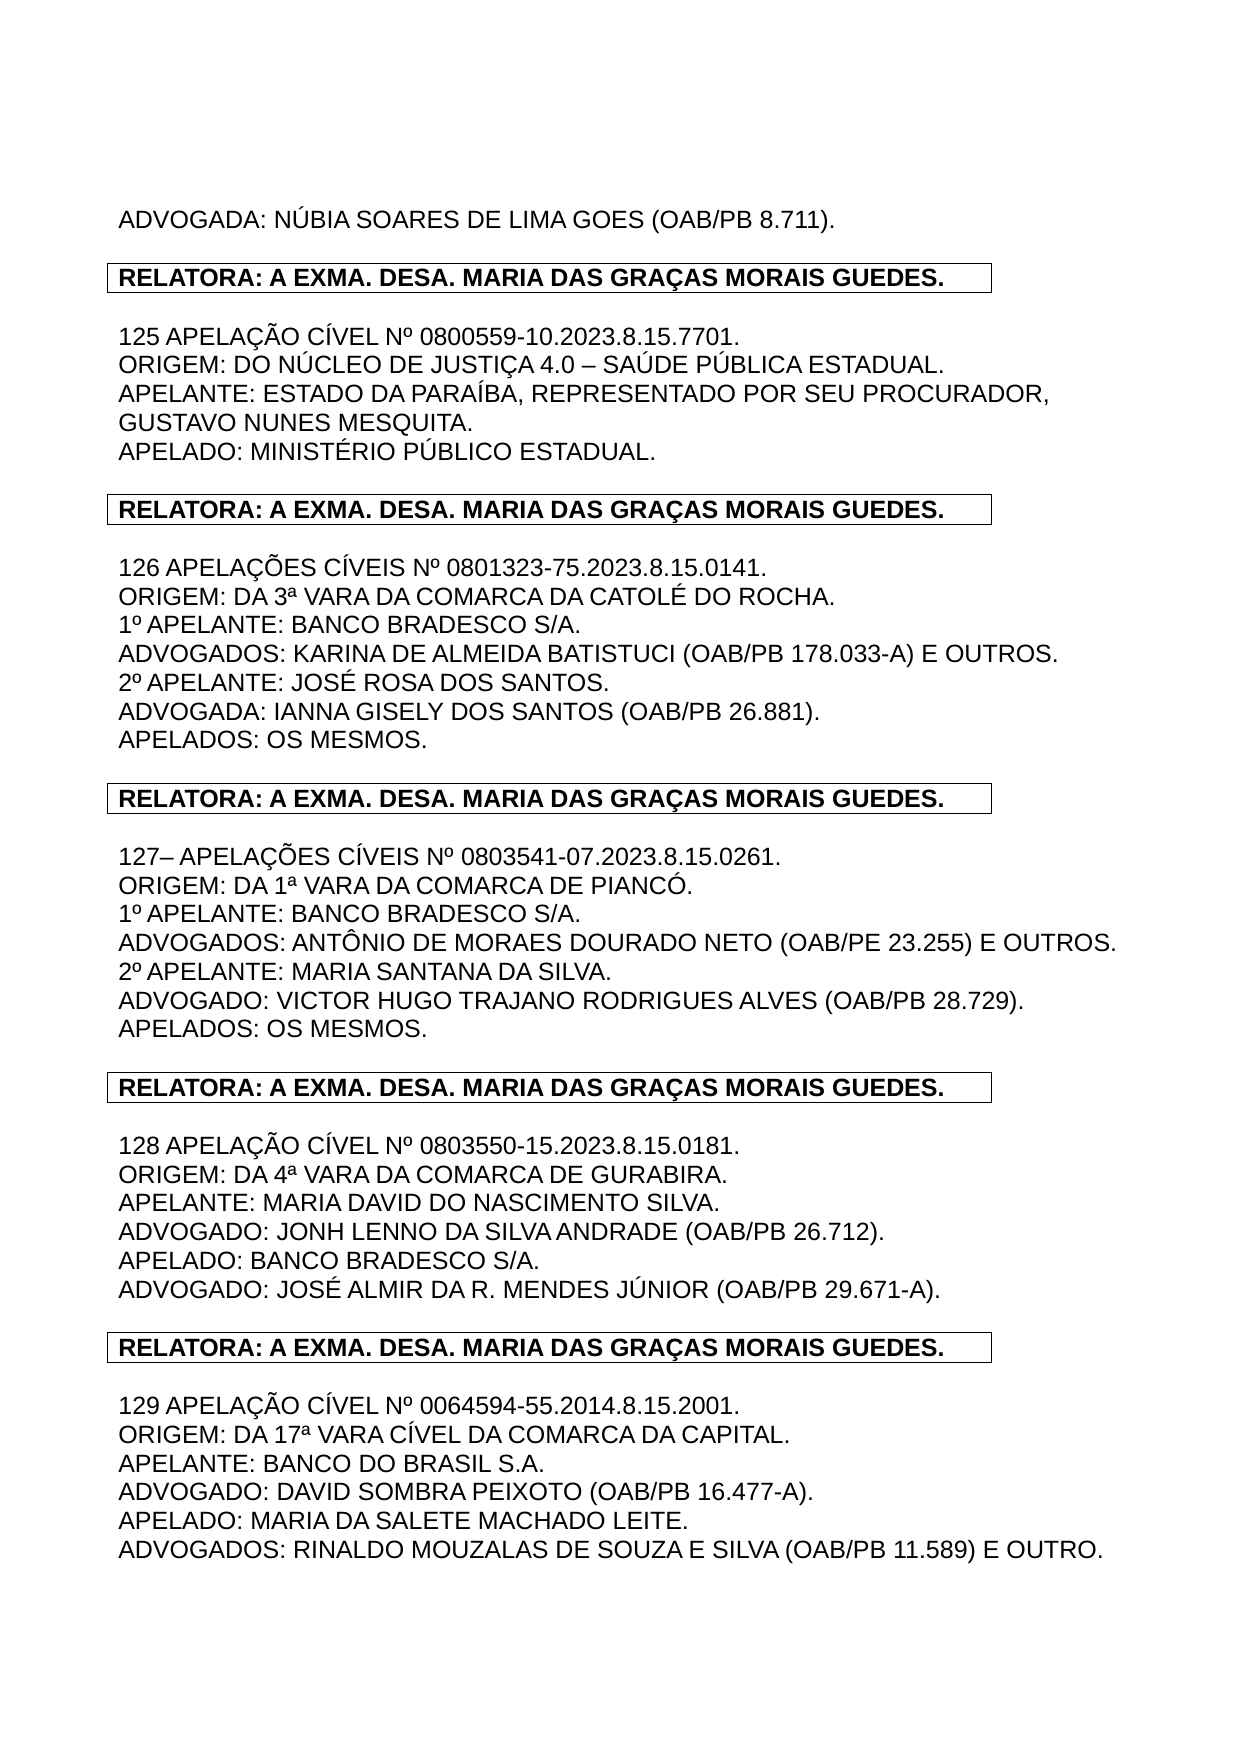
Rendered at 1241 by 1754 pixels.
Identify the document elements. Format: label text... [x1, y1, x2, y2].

text APELANTE: ESTADO DA PARAÍBA, REPRESENTADO POR SEU PROCURADOR, GUSTAVO NUNES MESQUITA. [118, 379, 1122, 437]
text APELADO: BANCO BRADESCO S/A. [118, 1246, 1122, 1275]
text ADVOGADO: JONH LENNO DA SILVA ANDRADE (OAB/PB 26.712). [118, 1217, 1122, 1246]
table_header RELATORA: A EXMA. DESA. MARIA DAS GRAÇAS MORAIS GUEDES. [108, 495, 991, 523]
text ADVOGADO: JOSÉ ALMIR DA R. MENDES JÚNIOR (OAB/PB 29.671-A). [118, 1275, 1122, 1303]
text ADVOGADO: VICTOR HUGO TRAJANO RODRIGUES ALVES (OAB/PB 28.729). [118, 986, 1122, 1014]
text 129 APELAÇÃO CÍVEL Nº 0064594-55.2014.8.15.2001. [118, 1391, 1122, 1420]
text 1º APELANTE: BANCO BRADESCO S/A. [118, 899, 1122, 928]
text ADVOGADA: IANNA GISELY DOS SANTOS (OAB/PB 26.881). [118, 697, 1122, 726]
text APELADOS: OS MESMOS. [118, 1014, 1122, 1043]
text APELANTE: MARIA DAVID DO NASCIMENTO SILVA. [118, 1188, 1122, 1217]
text 127– APELAÇÕES CÍVEIS Nº 0803541-07.2023.8.15.0261. [118, 842, 1122, 871]
text 125 APELAÇÃO CÍVEL Nº 0800559-10.2023.8.15.7701. [118, 322, 1122, 350]
text ADVOGADO: DAVID SOMBRA PEIXOTO (OAB/PB 16.477-A). [118, 1477, 1122, 1506]
text 2º APELANTE: MARIA SANTANA DA SILVA. [118, 957, 1122, 986]
text ORIGEM: DA 3ª VARA DA COMARCA DA CATOLÉ DO ROCHA. [118, 582, 1122, 611]
text ADVOGADA: NÚBIA SOARES DE LIMA GOES (OAB/PB 8.711). [118, 205, 1122, 234]
text ADVOGADOS: KARINA DE ALMEIDA BATISTUCI (OAB/PB 178.033-A) E OUTROS. [118, 639, 1122, 668]
text ADVOGADOS: RINALDO MOUZALAS DE SOUZA E SILVA (OAB/PB 11.589) E OUTRO. [118, 1535, 1122, 1564]
text APELADO: MARIA DA SALETE MACHADO LEITE. [118, 1506, 1122, 1535]
text ORIGEM: DO NÚCLEO DE JUSTIÇA 4.0 – SAÚDE PÚBLICA ESTADUAL. [118, 350, 1122, 379]
table_header RELATORA: A EXMA. DESA. MARIA DAS GRAÇAS MORAIS GUEDES. [108, 1333, 991, 1362]
text 128 APELAÇÃO CÍVEL Nº 0803550-15.2023.8.15.0181. [118, 1131, 1122, 1160]
text ORIGEM: DA 1ª VARA DA COMARCA DE PIANCÓ. [118, 871, 1122, 899]
table_header RELATORA: A EXMA. DESA. MARIA DAS GRAÇAS MORAIS GUEDES. [108, 1073, 991, 1101]
text APELADO: MINISTÉRIO PÚBLICO ESTADUAL. [118, 437, 1122, 465]
table_header RELATORA: A EXMA. DESA. MARIA DAS GRAÇAS MORAIS GUEDES. [108, 264, 991, 292]
text ADVOGADOS: ANTÔNIO DE MORAES DOURADO NETO (OAB/PE 23.255) E OUTROS. [118, 928, 1122, 957]
text 126 APELAÇÕES CÍVEIS Nº 0801323-75.2023.8.15.0141. [118, 553, 1122, 582]
text APELANTE: BANCO DO BRASIL S.A. [118, 1449, 1122, 1477]
text 2º APELANTE: JOSÉ ROSA DOS SANTOS. [118, 668, 1122, 697]
text ORIGEM: DA 17ª VARA CÍVEL DA COMARCA DA CAPITAL. [118, 1420, 1122, 1449]
text 1º APELANTE: BANCO BRADESCO S/A. [118, 611, 1122, 639]
text APELADOS: OS MESMOS. [118, 726, 1122, 754]
text ORIGEM: DA 4ª VARA DA COMARCA DE GURABIRA. [118, 1160, 1122, 1188]
table_header RELATORA: A EXMA. DESA. MARIA DAS GRAÇAS MORAIS GUEDES. [108, 784, 991, 812]
